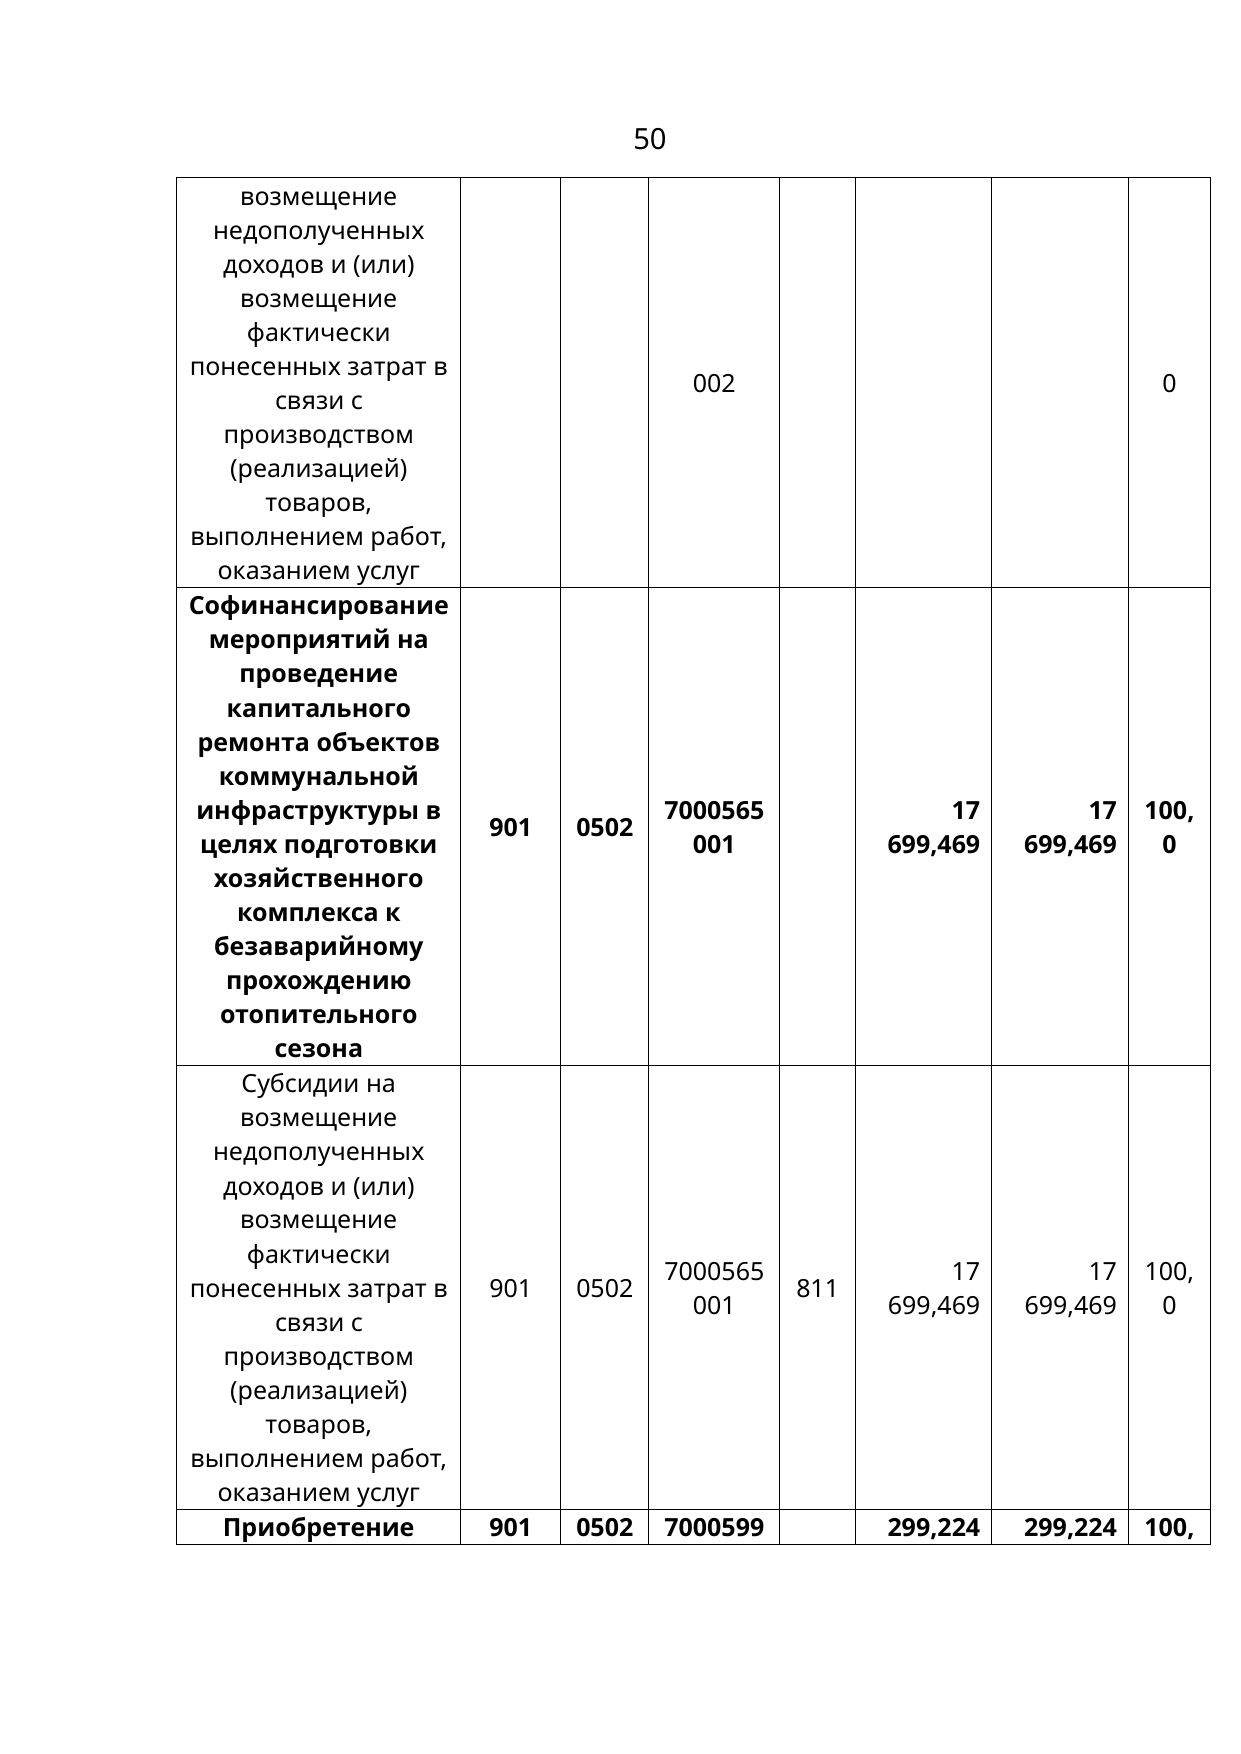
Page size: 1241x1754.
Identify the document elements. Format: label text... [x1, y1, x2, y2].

table_cell 901 [461, 588, 560, 1065]
table_cell 17 699,469 [856, 1066, 991, 1509]
table_cell [856, 178, 991, 587]
table_cell 0502 [561, 1066, 648, 1509]
table_cell 0502 [561, 588, 648, 1065]
table_cell 17 699,469 [992, 1066, 1128, 1509]
table_cell Субсидии на возмещение недополученных доходов и (или) возмещение фактически понесенных затрат в связи с производством (реализацией) товаров, выполнением работ, оказанием услуг [177, 1066, 460, 1509]
table_cell Приобретение [177, 1510, 460, 1544]
table_cell 100,0 [1129, 588, 1210, 1065]
table_cell 0 [1129, 178, 1210, 587]
table_cell 17 699,469 [992, 588, 1128, 1065]
table_cell [992, 178, 1128, 587]
table_cell [780, 1510, 855, 1544]
table_cell Софинансирование мероприятий на проведение капитального ремонта объектов коммунальной инфраструктуры в целях подготовки хозяйственного комплекса к безаварийному прохождению отопительного сезона [177, 588, 460, 1065]
table_cell 299,224 [856, 1510, 991, 1544]
table_cell 299,224 [992, 1510, 1128, 1544]
table_cell 901 [461, 1066, 560, 1509]
table_cell 7000565001 [649, 588, 779, 1065]
table_cell 7000599 [649, 1510, 779, 1544]
table_cell [780, 588, 855, 1065]
table_cell 901 [461, 1510, 560, 1544]
table_cell возмещение недополученных доходов и (или) возмещение фактически понесенных затрат в связи с производством (реализацией) товаров, выполнением работ, оказанием услуг [177, 178, 460, 587]
table_cell 100, [1129, 1510, 1210, 1544]
table_cell 0502 [561, 1510, 648, 1544]
table_cell 100,0 [1129, 1066, 1210, 1509]
table_cell 7000565001 [649, 1066, 779, 1509]
table_cell [780, 178, 855, 587]
table_cell [561, 178, 648, 587]
table_cell 17 699,469 [856, 588, 991, 1065]
table_cell 811 [780, 1066, 855, 1509]
table_cell [461, 178, 560, 587]
table_cell 002 [649, 178, 779, 587]
